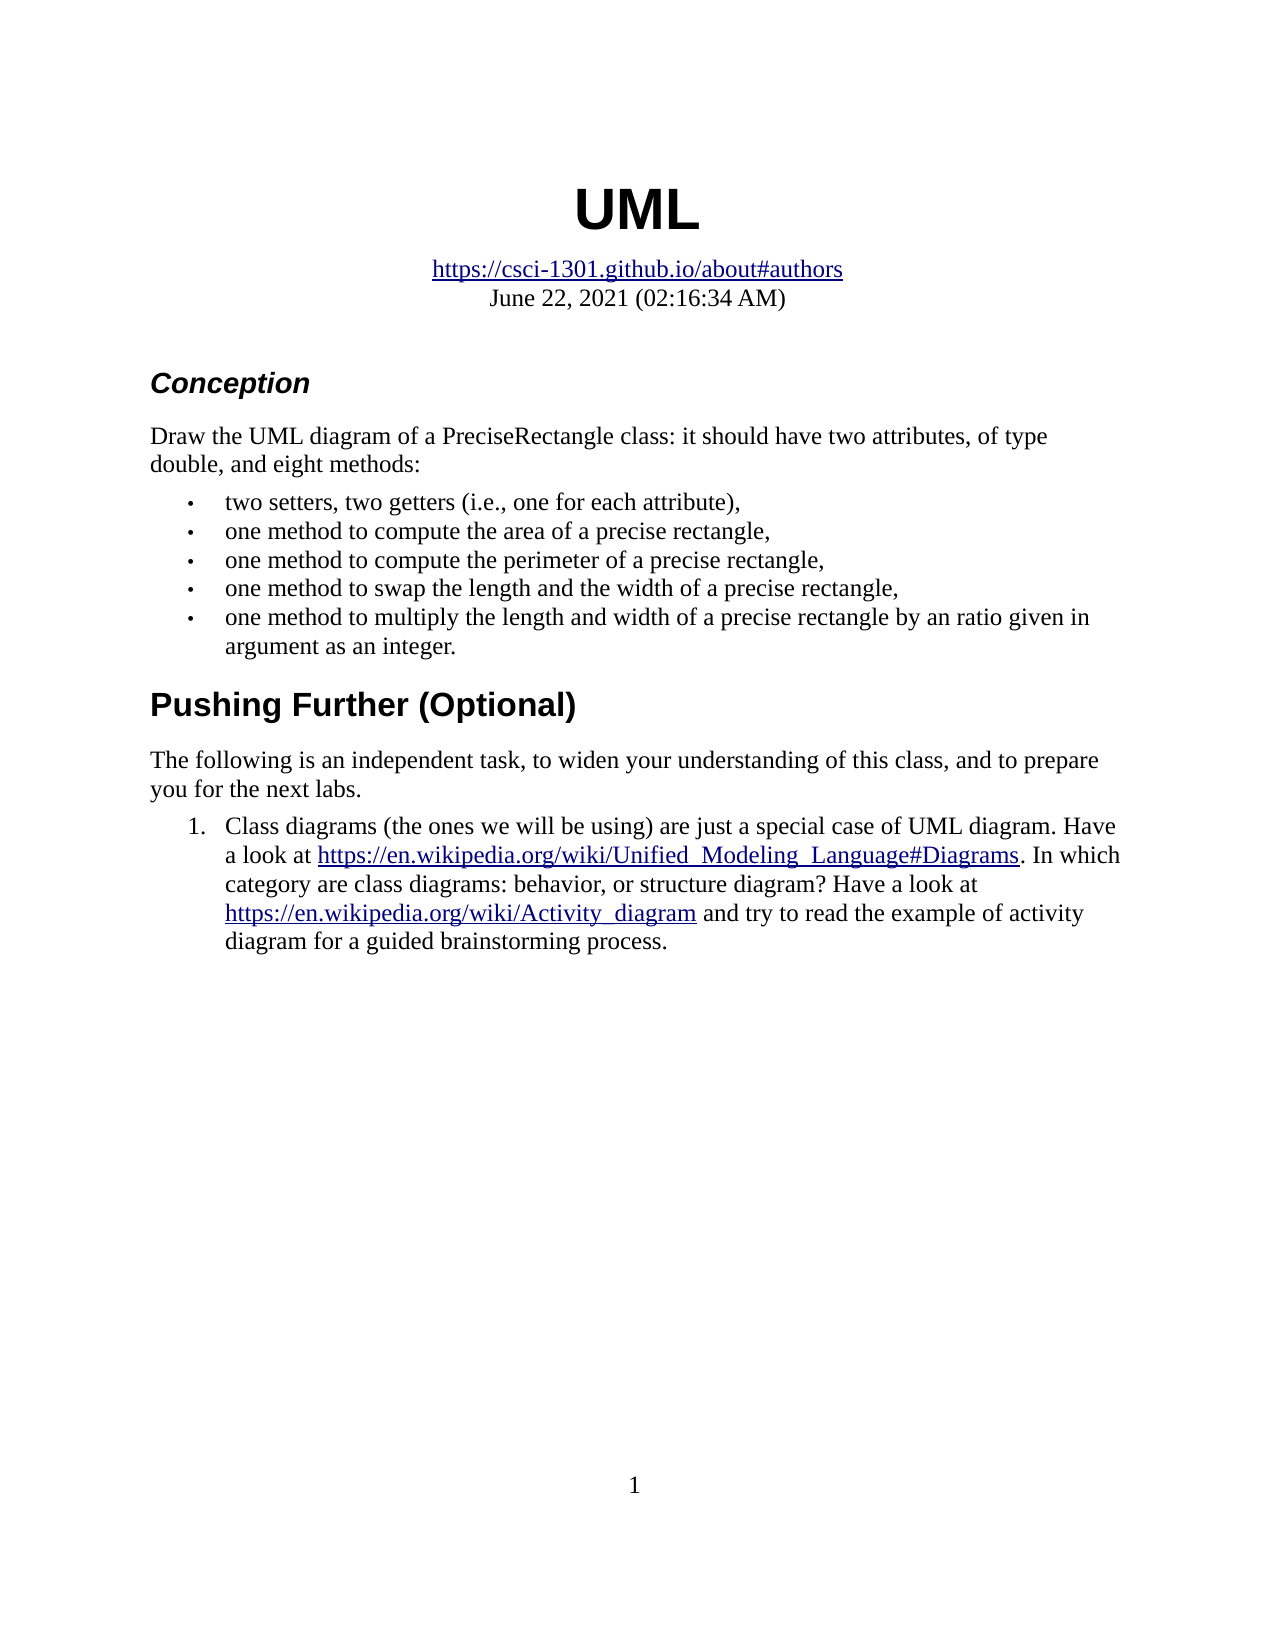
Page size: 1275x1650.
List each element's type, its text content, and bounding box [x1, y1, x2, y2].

title UML [150, 175, 1125, 242]
list two setters, two getters (i.e., one for each attribute), [187, 487, 1125, 516]
list one method to compute the area of a precise rectangle, [187, 516, 1125, 545]
subtitle Pushing Further (Optional) [150, 685, 1125, 723]
list Class diagrams (the ones we will be using) are just a special case of UML diagram. Have a look at https://en.wikipedia.org/wiki/Unified_Modeling_Language#Diagrams. In which category are class diagrams: behavior, or structure diagram? Have a look at https://en.wikipedia.org/wiki/Activity_diagram and try to read the example of activity diagram for a guided brainstorming process. [187, 811, 1125, 955]
list one method to compute the perimeter of a precise rectangle, [187, 545, 1125, 573]
list one method to multiply the length and width of a precise rectangle by an ratio given in argument as an integer. [187, 602, 1125, 660]
text Draw the UML diagram of a PreciseRectangle class: it should have two attributes, of type double, and eight methods: [150, 421, 1125, 478]
subtitle Conception [150, 366, 1125, 399]
list one method to swap the length and the width of a precise rectangle, [187, 573, 1125, 602]
text The following is an independent task, to widen your understanding of this class, and to prepare you for the next labs. [150, 745, 1125, 802]
text https://csci-1301.github.io/about#authors [150, 254, 1125, 283]
text June 22, 2021 (02:16:34 AM) [150, 283, 1125, 312]
